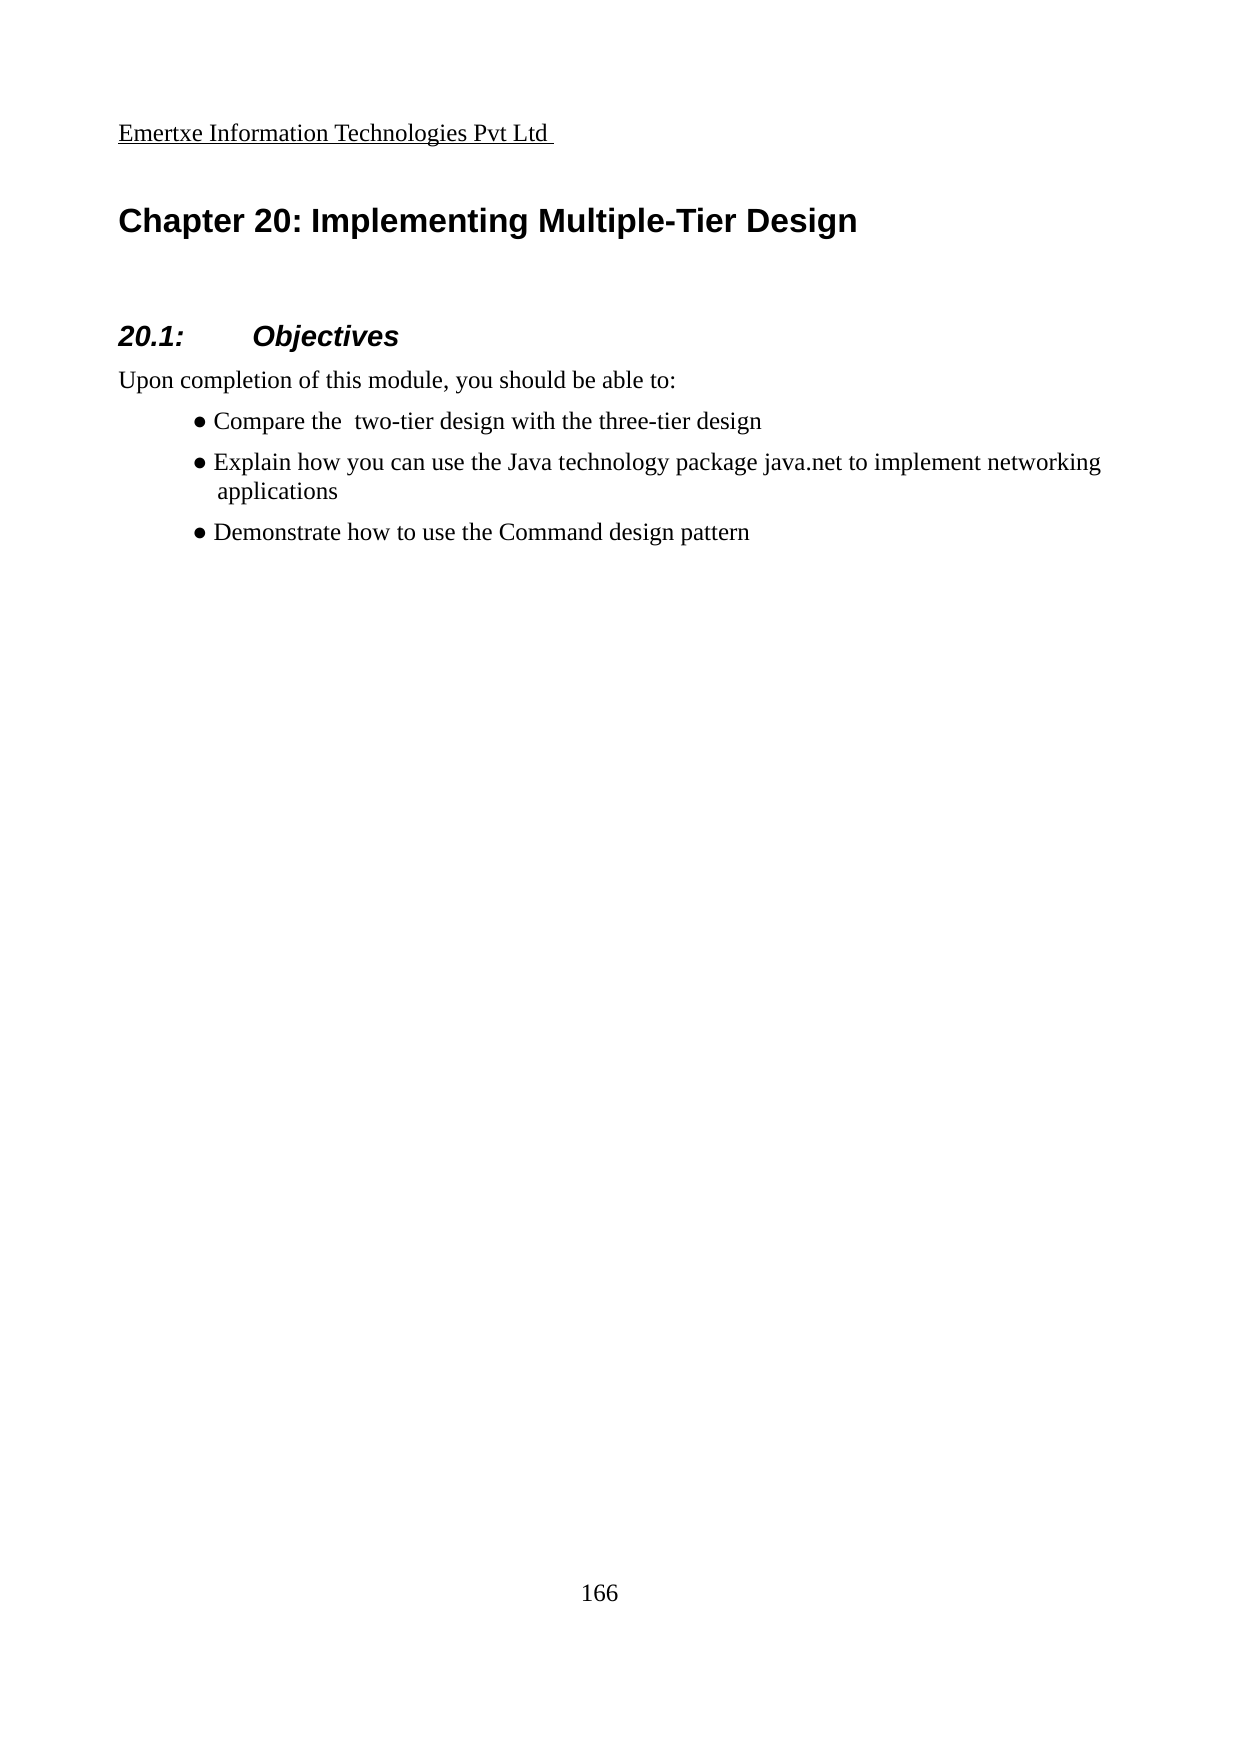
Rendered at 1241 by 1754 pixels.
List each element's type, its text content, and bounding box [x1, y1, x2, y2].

text ● Demonstrate how to use the Command design pattern [118, 517, 1122, 546]
text ● Explain how you can use the Java technology package java.net to implement networking applications [118, 447, 1122, 505]
subtitle Objectives [118, 319, 1122, 352]
text Upon completion of this module, you should be able to: [118, 365, 1122, 393]
text ● Compare the two-tier design with the three-tier design [118, 406, 1122, 435]
subtitle Implementing Multiple-Tier Design [118, 201, 1122, 240]
